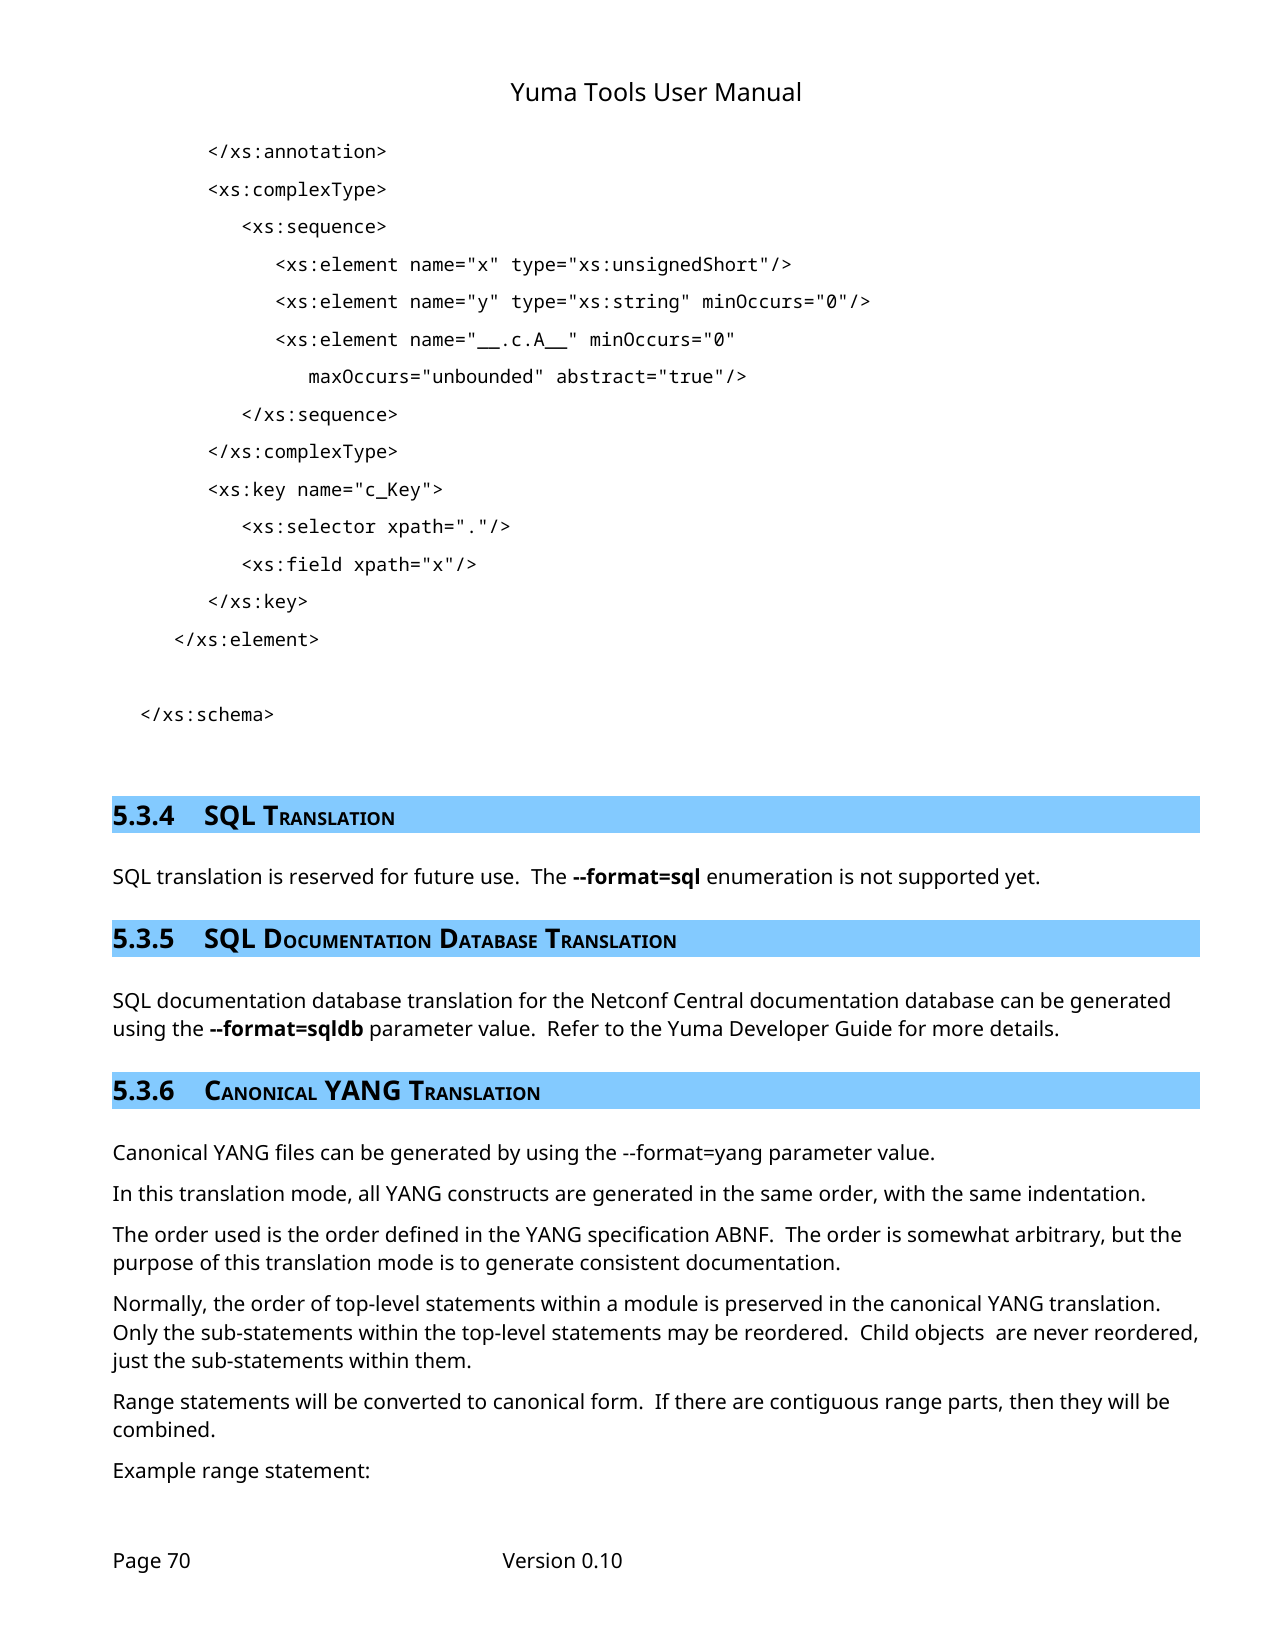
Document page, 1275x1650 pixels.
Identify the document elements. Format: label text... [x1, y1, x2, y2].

text <xs:element name="__.c.A__" minOccurs="0" [139, 326, 1200, 352]
text </xs:element> [139, 626, 1200, 652]
text Canonical YANG files can be generated by using the --format=yang parameter value. [112, 1138, 1200, 1166]
text Normally, the order of top-level statements within a module is preserved in the canonical YANG translation. Only the sub-statements within the top-level statements may be reordered. Child objects are never reordered, just the sub-statements within them. [112, 1289, 1200, 1374]
text </xs:key> [139, 588, 1200, 614]
text </xs:complexType> [139, 438, 1200, 464]
text <xs:complexType> [139, 176, 1200, 202]
text <xs:field xpath="x"/> [139, 551, 1200, 577]
text <xs:key name="c_Key"> [139, 476, 1200, 502]
subtitle Canonical YANG Translation [112, 1072, 1200, 1109]
text <xs:selector xpath="."/> [139, 513, 1200, 539]
text <xs:sequence> [139, 213, 1200, 239]
text Range statements will be converted to canonical form. If there are contiguous range parts, then they will be combined. [112, 1387, 1200, 1444]
text SQL documentation database translation for the Netconf Central documentation database can be generated using the --format=sqldb parameter value. Refer to the Yuma Developer Guide for more details. [112, 986, 1200, 1043]
text maxOccurs="unbounded" abstract="true"/> [139, 363, 1200, 389]
text </xs:schema> [139, 701, 1200, 727]
subtitle SQL Documentation Database Translation [112, 920, 1200, 957]
text </xs:annotation> [139, 138, 1200, 164]
text The order used is the order defined in the YANG specification ABNF. The order is somewhat arbitrary, but the purpose of this translation mode is to generate consistent documentation. [112, 1220, 1200, 1277]
text <xs:element name="y" type="xs:string" minOccurs="0"/> [139, 288, 1200, 314]
text <xs:element name="x" type="xs:unsignedShort"/> [139, 251, 1200, 277]
text In this translation mode, all YANG constructs are generated in the same order, with the same indentation. [112, 1179, 1200, 1207]
text SQL translation is reserved for future use. The --format=sql enumeration is not supported yet. [112, 862, 1200, 891]
text Example range statement: [112, 1456, 1200, 1485]
text </xs:sequence> [139, 401, 1200, 427]
subtitle SQL Translation [112, 796, 1200, 833]
